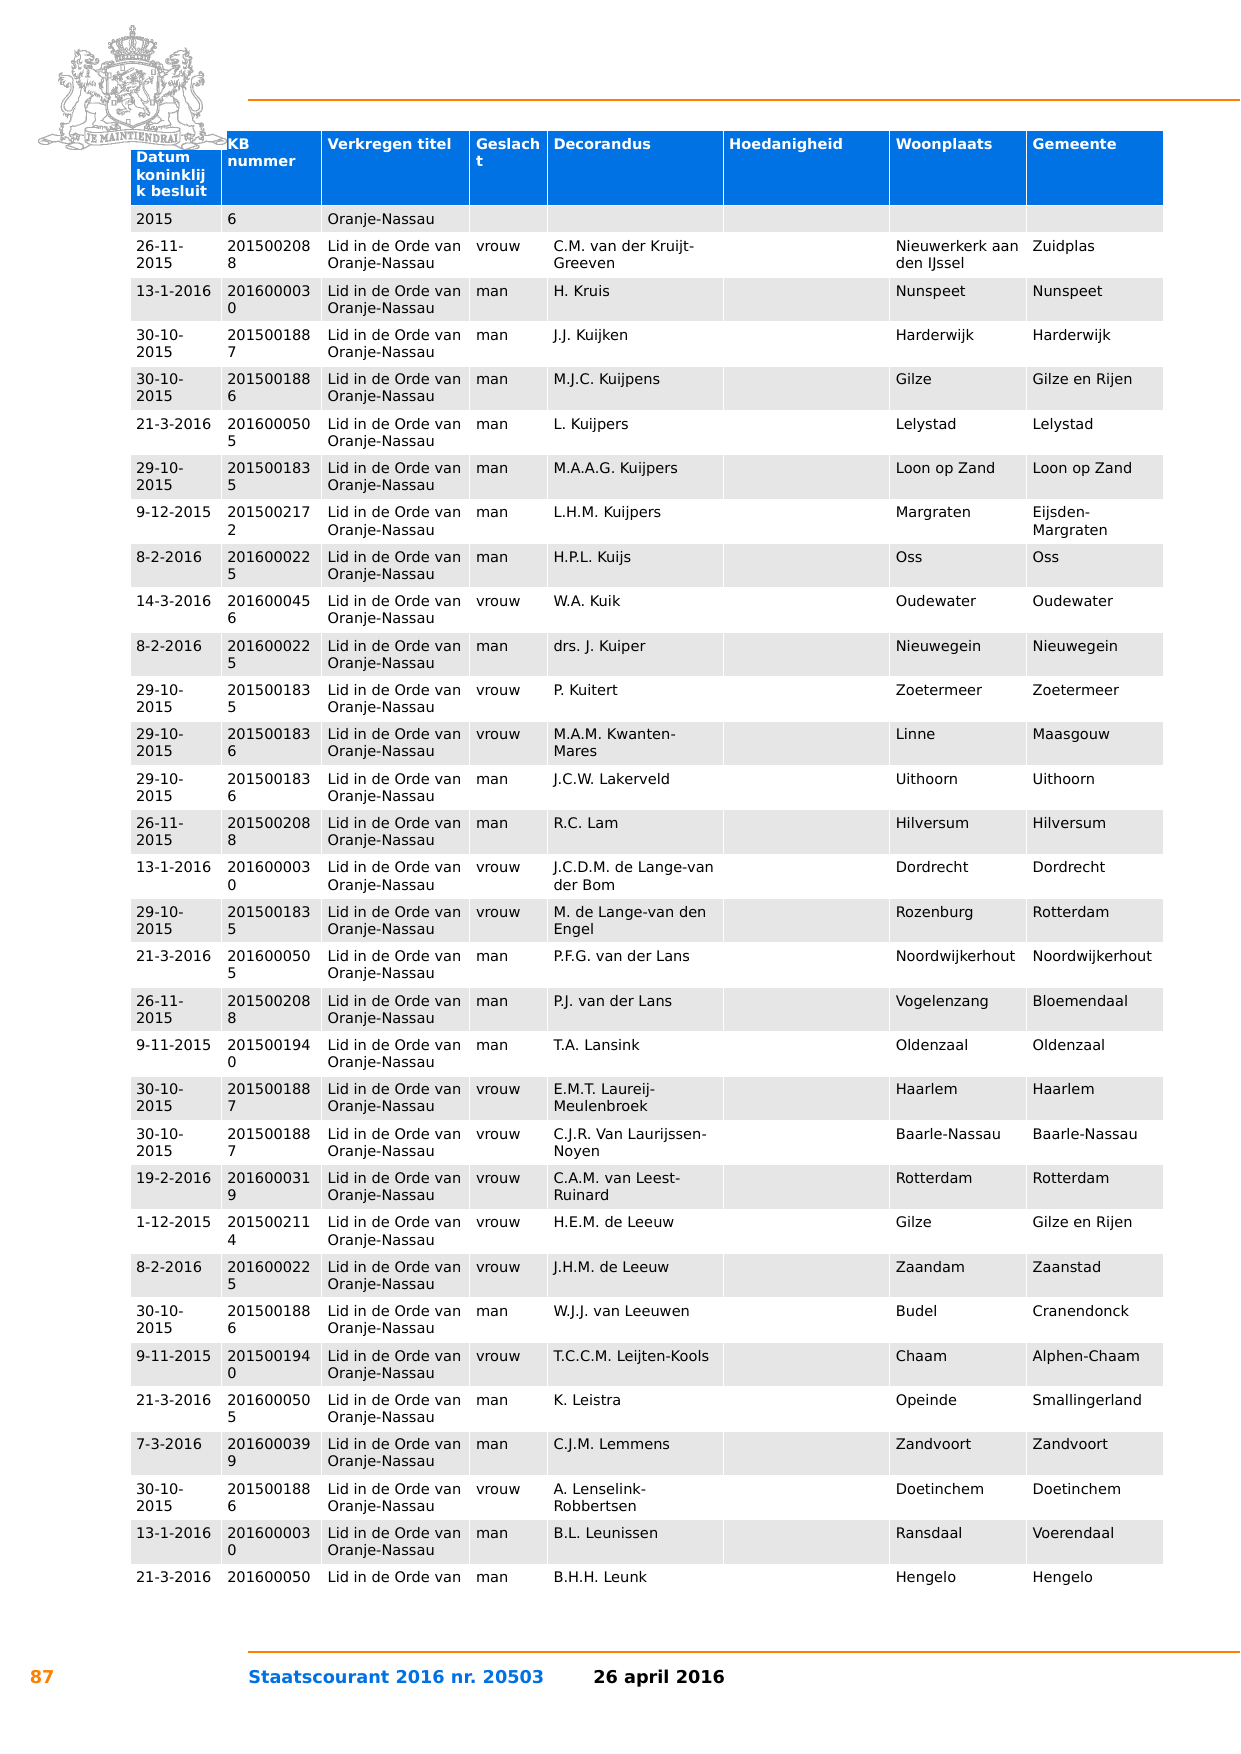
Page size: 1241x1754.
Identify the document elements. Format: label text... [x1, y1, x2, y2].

table_cell [724, 1565, 889, 1591]
table_cell Rotterdam [890, 1165, 1026, 1209]
table_cell Lid in de Orde van Oranje-Nassau [322, 1520, 469, 1564]
table_cell Oudewater [890, 589, 1026, 632]
table_cell [724, 278, 889, 321]
table_cell [724, 1032, 889, 1076]
table_cell man [470, 988, 547, 1031]
table_cell vrouw [470, 1121, 547, 1164]
table_cell [724, 766, 889, 809]
table_cell [724, 1432, 889, 1475]
table_cell Linne [890, 722, 1026, 765]
table_cell man [470, 1299, 547, 1342]
table_cell vrouw [470, 1343, 547, 1386]
table_header Hoedanigheid [724, 131, 889, 205]
table_cell Budel [890, 1299, 1026, 1342]
table_cell Hengelo [890, 1565, 1026, 1591]
table_cell Noordwijkerhout [1027, 944, 1163, 987]
table_cell 30-10-2015 [131, 1299, 221, 1342]
table_cell Hengelo [1027, 1565, 1163, 1591]
table_cell Lid in de Orde van Oranje-Nassau [322, 322, 469, 366]
table_cell Haarlem [1027, 1077, 1163, 1120]
table_cell Lelystad [1027, 411, 1163, 454]
table_cell 9-12-2015 [131, 500, 221, 543]
table_cell W.J.J. van Leeuwen [548, 1299, 723, 1342]
table_cell M. de Lange-van den Engel [548, 899, 723, 942]
table_cell Uithoorn [1027, 766, 1163, 809]
table_cell 26-11-2015 [131, 988, 221, 1031]
table_cell Lid in de Orde van Oranje-Nassau [322, 234, 469, 277]
table_cell Lid in de Orde van Oranje-Nassau [322, 1254, 469, 1297]
table_cell Eijsden-Margraten [1027, 500, 1163, 543]
table_header Gemeente [1027, 131, 1163, 205]
table_cell Nieuwegein [1027, 633, 1163, 676]
table_cell 2015001886 [222, 367, 321, 410]
table_cell T.C.C.M. Leijten-Kools [548, 1343, 723, 1386]
table_cell J.C.D.M. de Lange-van der Bom [548, 855, 723, 898]
table_cell Dordrecht [1027, 855, 1163, 898]
table_cell J.H.M. de Leeuw [548, 1254, 723, 1297]
table_cell Lid in de Orde van Oranje-Nassau [322, 1077, 469, 1120]
table_cell drs. J. Kuiper [548, 633, 723, 676]
table_cell [724, 1210, 889, 1253]
table_cell man [470, 500, 547, 543]
table_cell A. Lenselink-Robbertsen [548, 1476, 723, 1519]
table_cell Noordwijkerhout [890, 944, 1026, 987]
table_cell 29-10-2015 [131, 899, 221, 942]
table_cell vrouw [470, 1165, 547, 1209]
table_cell 19-2-2016 [131, 1165, 221, 1209]
table_cell Lid in de Orde van Oranje-Nassau [322, 766, 469, 809]
table_cell Gilze en Rijen [1027, 367, 1163, 410]
table_header Datum koninklijk besluit [131, 150, 221, 205]
table_cell Vogelenzang [890, 988, 1026, 1031]
table_cell Lid in de Orde van Oranje-Nassau [322, 722, 469, 765]
table_cell 29-10-2015 [131, 766, 221, 809]
table_cell H.P.L. Kuijs [548, 544, 723, 587]
table_cell T.A. Lansink [548, 1032, 723, 1076]
table_cell [1027, 206, 1163, 232]
table_cell Baarle-Nassau [890, 1121, 1026, 1164]
table_cell Lid in de Orde van [322, 1565, 469, 1591]
table_cell Harderwijk [890, 322, 1026, 366]
table_cell Rotterdam [1027, 1165, 1163, 1209]
table_cell 2015001940 [222, 1032, 321, 1076]
table_cell Lid in de Orde van Oranje-Nassau [322, 455, 469, 499]
table_cell Loon op Zand [1027, 455, 1163, 499]
table_cell Lid in de Orde van Oranje-Nassau [322, 1343, 469, 1386]
table_cell vrouw [470, 1476, 547, 1519]
table_cell Zoetermeer [1027, 677, 1163, 721]
table_cell 26-11-2015 [131, 810, 221, 854]
table_cell 2016000505 [222, 944, 321, 987]
table_cell 2015002088 [222, 234, 321, 277]
table_cell H. Kruis [548, 278, 723, 321]
table_cell 2015001887 [222, 1077, 321, 1120]
table_cell man [470, 766, 547, 809]
table_cell man [470, 322, 547, 366]
table_cell 2016000505 [222, 411, 321, 454]
table_cell [724, 411, 889, 454]
table_cell Lid in de Orde van Oranje-Nassau [322, 500, 469, 543]
table_cell C.J.R. Van Laurijssen-Noyen [548, 1121, 723, 1164]
table_cell 2016000030 [222, 1520, 321, 1564]
table_header KB nummer [222, 131, 321, 205]
table_cell Zaandam [890, 1254, 1026, 1297]
table_cell Zoetermeer [890, 677, 1026, 721]
table_cell 7-3-2016 [131, 1432, 221, 1475]
table_cell man [470, 1387, 547, 1431]
table_cell 2016000399 [222, 1432, 321, 1475]
table_cell Dordrecht [890, 855, 1026, 898]
table_cell Lid in de Orde van Oranje-Nassau [322, 411, 469, 454]
table_cell [724, 722, 889, 765]
table_cell Cranendonck [1027, 1299, 1163, 1342]
table_cell 30-10-2015 [131, 1077, 221, 1120]
table_cell [724, 500, 889, 543]
table_cell J.J. Kuijken [548, 322, 723, 366]
table_cell 13-1-2016 [131, 855, 221, 898]
table_cell Lid in de Orde van Oranje-Nassau [322, 988, 469, 1031]
table_cell Nunspeet [1027, 278, 1163, 321]
table_cell Lid in de Orde van Oranje-Nassau [322, 1476, 469, 1519]
table_cell 30-10-2015 [131, 1121, 221, 1164]
table_cell Rotterdam [1027, 899, 1163, 942]
table_header Geslacht [470, 131, 547, 205]
table_cell Chaam [890, 1343, 1026, 1386]
table_cell Margraten [890, 500, 1026, 543]
table_cell R.C. Lam [548, 810, 723, 854]
table_cell 29-10-2015 [131, 722, 221, 765]
table_cell 2016000319 [222, 1165, 321, 1209]
table_cell 6 [222, 206, 321, 232]
table_cell P.J. van der Lans [548, 988, 723, 1031]
table_cell Baarle-Nassau [1027, 1121, 1163, 1164]
table_cell Zaanstad [1027, 1254, 1163, 1297]
table_cell [724, 1077, 889, 1120]
table_cell [724, 810, 889, 854]
table_cell Lid in de Orde van Oranje-Nassau [322, 899, 469, 942]
table_cell L. Kuijpers [548, 411, 723, 454]
table_cell Voerendaal [1027, 1520, 1163, 1564]
table_cell [724, 1343, 889, 1386]
table_cell vrouw [470, 1254, 547, 1297]
table_cell 29-10-2015 [131, 677, 221, 721]
table_header Verkregen titel [322, 131, 469, 205]
table_cell K. Leistra [548, 1387, 723, 1431]
table_cell B.L. Leunissen [548, 1520, 723, 1564]
table_cell Maasgouw [1027, 722, 1163, 765]
table_cell Doetinchem [1027, 1476, 1163, 1519]
table_cell [724, 633, 889, 676]
table_cell 2015001835 [222, 677, 321, 721]
table_cell [724, 234, 889, 277]
table_cell Rozenburg [890, 899, 1026, 942]
table_cell Doetinchem [890, 1476, 1026, 1519]
table_cell vrouw [470, 234, 547, 277]
table_cell vrouw [470, 589, 547, 632]
table_cell W.A. Kuik [548, 589, 723, 632]
table_cell [548, 206, 723, 232]
table_cell 2015001836 [222, 766, 321, 809]
table_cell Lid in de Orde van Oranje-Nassau [322, 1210, 469, 1253]
table_cell man [470, 411, 547, 454]
table_cell [724, 322, 889, 366]
table_cell man [470, 1432, 547, 1475]
table_cell 2016000505 [222, 1387, 321, 1431]
table_cell vrouw [470, 722, 547, 765]
table_cell Nieuwegein [890, 633, 1026, 676]
table_cell 201600050 [222, 1565, 321, 1591]
table_cell 29-10-2015 [131, 455, 221, 499]
table_cell Lid in de Orde van Oranje-Nassau [322, 677, 469, 721]
table_cell Lid in de Orde van Oranje-Nassau [322, 1432, 469, 1475]
table_cell Lid in de Orde van Oranje-Nassau [322, 1165, 469, 1209]
table_cell [724, 1121, 889, 1164]
table_cell [724, 855, 889, 898]
table_cell [724, 899, 889, 942]
table_cell 8-2-2016 [131, 544, 221, 587]
table_cell Lid in de Orde van Oranje-Nassau [322, 1121, 469, 1164]
table_cell Lid in de Orde van Oranje-Nassau [322, 1299, 469, 1342]
table_cell Lid in de Orde van Oranje-Nassau [322, 855, 469, 898]
table_cell Gilze [890, 1210, 1026, 1253]
table_cell Oss [890, 544, 1026, 587]
table_cell Lid in de Orde van Oranje-Nassau [322, 544, 469, 587]
table_cell 30-10-2015 [131, 1476, 221, 1519]
table_cell 26-11-2015 [131, 234, 221, 277]
table_cell [890, 206, 1026, 232]
table_cell C.J.M. Lemmens [548, 1432, 723, 1475]
table_cell 21-3-2016 [131, 1387, 221, 1431]
table_cell 21-3-2016 [131, 944, 221, 987]
table_cell L.H.M. Kuijpers [548, 500, 723, 543]
table_cell man [470, 633, 547, 676]
table_cell M.J.C. Kuijpens [548, 367, 723, 410]
table_cell Loon op Zand [890, 455, 1026, 499]
table_cell Lid in de Orde van Oranje-Nassau [322, 367, 469, 410]
table_cell Lid in de Orde van Oranje-Nassau [322, 633, 469, 676]
table_cell 30-10-2015 [131, 322, 221, 366]
table_cell vrouw [470, 1210, 547, 1253]
table_cell B.H.H. Leunk [548, 1565, 723, 1591]
table_cell P. Kuitert [548, 677, 723, 721]
table_cell 1-12-2015 [131, 1210, 221, 1253]
table_cell 21-3-2016 [131, 411, 221, 454]
table_cell M.A.A.G. Kuijpers [548, 455, 723, 499]
picture [38, 25, 227, 150]
table_cell Smallingerland [1027, 1387, 1163, 1431]
table_cell 2016000225 [222, 633, 321, 676]
table_cell [724, 1165, 889, 1209]
table_cell 2015001887 [222, 322, 321, 366]
table_cell [724, 544, 889, 587]
table_cell Lid in de Orde van Oranje-Nassau [322, 278, 469, 321]
table_cell [724, 206, 889, 232]
table_cell Nieuwerkerk aan den IJssel [890, 234, 1026, 277]
table_cell 2016000030 [222, 278, 321, 321]
table_cell vrouw [470, 1077, 547, 1120]
table_cell Lelystad [890, 411, 1026, 454]
table_cell 9-11-2015 [131, 1343, 221, 1386]
table_cell H.E.M. de Leeuw [548, 1210, 723, 1253]
table_cell Gilze en Rijen [1027, 1210, 1163, 1253]
table_cell man [470, 1032, 547, 1076]
table_cell Oldenzaal [890, 1032, 1026, 1076]
table_cell E.M.T. Laureij-Meulenbroek [548, 1077, 723, 1120]
table_cell 8-2-2016 [131, 633, 221, 676]
table_cell 2015002088 [222, 810, 321, 854]
table_cell 9-11-2015 [131, 1032, 221, 1076]
table_cell [724, 988, 889, 1031]
table_cell Oss [1027, 544, 1163, 587]
table_cell man [470, 810, 547, 854]
table_cell vrouw [470, 899, 547, 942]
table_cell Lid in de Orde van Oranje-Nassau [322, 589, 469, 632]
table_cell Hilversum [890, 810, 1026, 854]
table_cell 14-3-2016 [131, 589, 221, 632]
table_cell J.C.W. Lakerveld [548, 766, 723, 809]
table_cell man [470, 944, 547, 987]
table_header Woonplaats [890, 131, 1026, 205]
table_cell Opeinde [890, 1387, 1026, 1431]
table_cell vrouw [470, 677, 547, 721]
table_cell Uithoorn [890, 766, 1026, 809]
table_cell Lid in de Orde van Oranje-Nassau [322, 944, 469, 987]
table_cell Oudewater [1027, 589, 1163, 632]
table_cell Zandvoort [1027, 1432, 1163, 1475]
table_cell [724, 367, 889, 410]
table_cell Oranje-Nassau [322, 206, 469, 232]
table_cell [724, 1254, 889, 1297]
table_cell man [470, 544, 547, 587]
table_cell [724, 1299, 889, 1342]
table_cell man [470, 455, 547, 499]
table_cell 2016000030 [222, 855, 321, 898]
table_cell [724, 455, 889, 499]
table_cell 2016000225 [222, 1254, 321, 1297]
table_cell Zuidplas [1027, 234, 1163, 277]
table_cell Zandvoort [890, 1432, 1026, 1475]
table_cell 2015 [131, 206, 221, 232]
table_cell [724, 1476, 889, 1519]
table_cell M.A.M. Kwanten-Mares [548, 722, 723, 765]
table_cell 2016000225 [222, 544, 321, 587]
table_cell 2015001835 [222, 899, 321, 942]
table_cell Ransdaal [890, 1520, 1026, 1564]
table_cell 21-3-2016 [131, 1565, 221, 1591]
table_cell man [470, 1520, 547, 1564]
table_header Decorandus [548, 131, 723, 205]
table_cell 2015002172 [222, 500, 321, 543]
table_cell 2015001836 [222, 722, 321, 765]
table_cell Gilze [890, 367, 1026, 410]
table_cell C.A.M. van Leest-Ruinard [548, 1165, 723, 1209]
table_cell Harderwijk [1027, 322, 1163, 366]
table_cell [724, 944, 889, 987]
table_cell vrouw [470, 855, 547, 898]
table_cell 2015001886 [222, 1299, 321, 1342]
table_cell P.F.G. van der Lans [548, 944, 723, 987]
table_cell Lid in de Orde van Oranje-Nassau [322, 810, 469, 854]
table_cell 2015001887 [222, 1121, 321, 1164]
table_cell 2015001835 [222, 455, 321, 499]
table_cell [724, 1520, 889, 1564]
table_cell Lid in de Orde van Oranje-Nassau [322, 1387, 469, 1431]
table_cell [724, 677, 889, 721]
table_cell C.M. van der Kruijt-Greeven [548, 234, 723, 277]
table_cell 13-1-2016 [131, 278, 221, 321]
table_cell 2016000456 [222, 589, 321, 632]
table_cell [724, 589, 889, 632]
table_cell 2015001940 [222, 1343, 321, 1386]
table_cell 30-10-2015 [131, 367, 221, 410]
table_cell man [470, 367, 547, 410]
table_cell 8-2-2016 [131, 1254, 221, 1297]
table_cell Nunspeet [890, 278, 1026, 321]
table_cell 2015001886 [222, 1476, 321, 1519]
table_cell Alphen-Chaam [1027, 1343, 1163, 1386]
table_cell Lid in de Orde van Oranje-Nassau [322, 1032, 469, 1076]
table_cell [724, 1387, 889, 1431]
table_cell Haarlem [890, 1077, 1026, 1120]
table_cell Bloemendaal [1027, 988, 1163, 1031]
table_cell man [470, 278, 547, 321]
table_cell [470, 206, 547, 232]
table_cell 2015002088 [222, 988, 321, 1031]
table_cell Hilversum [1027, 810, 1163, 854]
table_cell man [470, 1565, 547, 1591]
table_cell 13-1-2016 [131, 1520, 221, 1564]
table_cell 2015002114 [222, 1210, 321, 1253]
table_cell Oldenzaal [1027, 1032, 1163, 1076]
